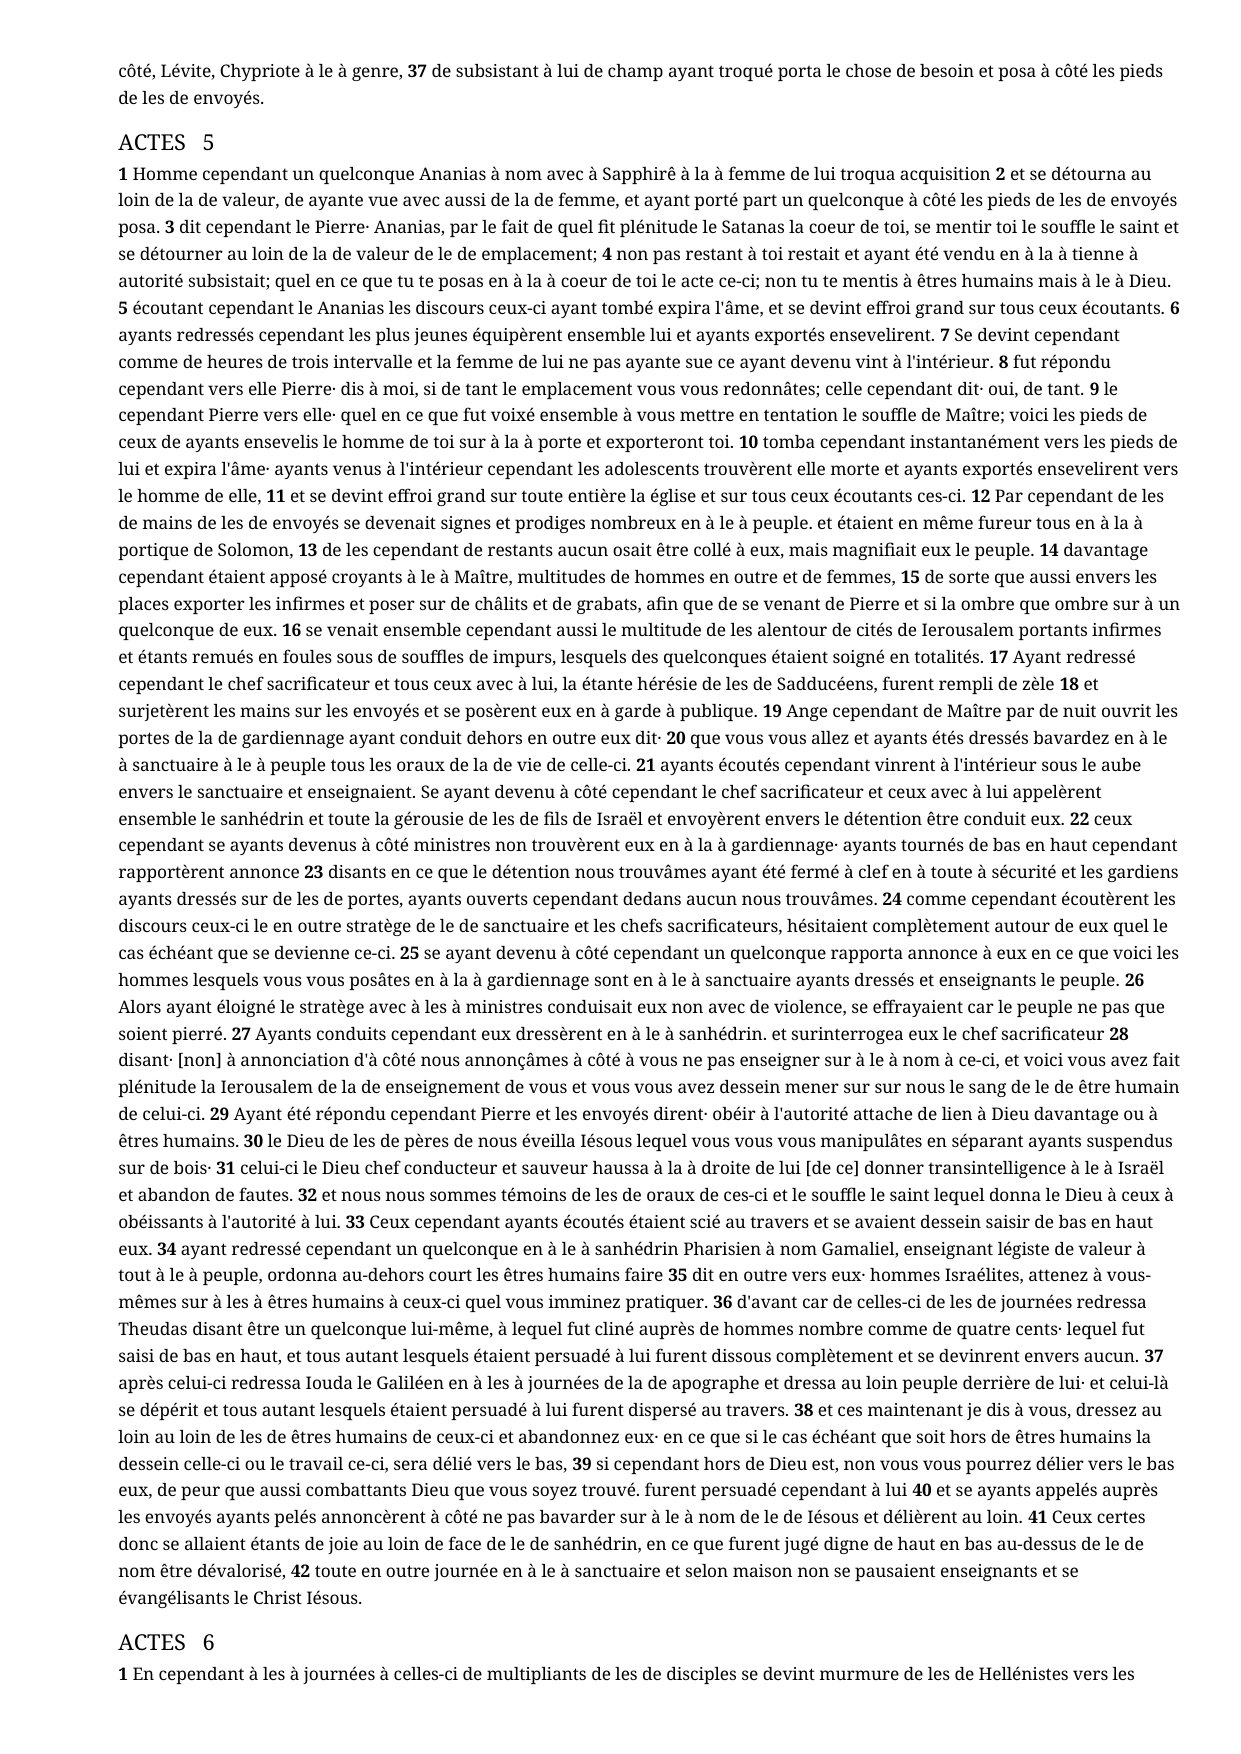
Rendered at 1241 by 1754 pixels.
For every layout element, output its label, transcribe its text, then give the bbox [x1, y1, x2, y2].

text 1 En cependant à les à journées à celles-ci de multipliants de les de disciples se devint murmure de les de Hellénistes vers les [118, 1662, 1181, 1685]
text ACTES 5 [118, 127, 1181, 157]
text ACTES 6 [118, 1627, 1181, 1657]
text côté, Lévite, Chypriote à le à genre, 37 de subsistant à lui de champ ayant troqué porta le chose de besoin et posa à côté les pieds de les de envoyés. [118, 59, 1181, 109]
text 1 Homme cependant un quelconque Ananias à nom avec à Sapphirê à la à femme de lui troqua acquisition 2 et se détourna au loin de la de valeur, de ayante vue avec aussi de la de femme, et ayant porté part un quelconque à côté les pieds de les de envoyés posa. 3 dit cependant le Pierre· Ananias, par le fait de quel fit plénitude le Satanas la coeur de toi, se mentir toi le souffle le saint et se détourner au loin de la de valeur de le de emplacement; 4 non pas restant à toi restait et ayant été vendu en à la à tienne à autorité subsistait; quel en ce que tu te posas en à la à coeur de toi le acte ce-ci; non tu te mentis à êtres humains mais à le à Dieu. 5 écoutant cependant le Ananias les discours ceux-ci ayant tombé expira l'âme, et se devint effroi grand sur tous ceux écoutants. 6 ayants redressés cependant les plus jeunes équipèrent ensemble lui et ayants exportés ensevelirent. 7 Se devint cependant comme de heures de trois intervalle et la femme de lui ne pas ayante sue ce ayant devenu vint à l'intérieur. 8 fut répondu cependant vers elle Pierre· dis à moi, si de tant le emplacement vous vous redonnâtes; celle cependant dit· oui, de tant. 9 le cependant Pierre vers elle· quel en ce que fut voixé ensemble à vous mettre en tentation le souffle de Maître; voici les pieds de ceux de ayants ensevelis le homme de toi sur à la à porte et exporteront toi. 10 tomba cependant instantanément vers les pieds de lui et expira l'âme· ayants venus à l'intérieur cependant les adolescents trouvèrent elle morte et ayants exportés ensevelirent vers le homme de elle, 11 et se devint effroi grand sur toute entière la église et sur tous ceux écoutants ces-ci. 12 Par cependant de les de mains de les de envoyés se devenait signes et prodiges nombreux en à le à peuple. et étaient en même fureur tous en à la à portique de Solomon, 13 de les cependant de restants aucun osait être collé à eux, mais magnifiait eux le peuple. 14 davantage cependant étaient apposé croyants à le à Maître, multitudes de hommes en outre et de femmes, 15 de sorte que aussi envers les places exporter les infirmes et poser sur de châlits et de grabats, afin que de se venant de Pierre et si la ombre que ombre sur à un quelconque de eux. 16 se venait ensemble cependant aussi le multitude de les alentour de cités de Ierousalem portants infirmes et étants remués en foules sous de souffles de impurs, lesquels des quelconques étaient soigné en totalités. 17 Ayant redressé cependant le chef sacrificateur et tous ceux avec à lui, la étante hérésie de les de Sadducéens, furent rempli de zèle 18 et surjetèrent les mains sur les envoyés et se posèrent eux en à garde à publique. 19 Ange cependant de Maître par de nuit ouvrit les portes de la de gardiennage ayant conduit dehors en outre eux dit· 20 que vous vous allez et ayants étés dressés bavardez en à le à sanctuaire à le à peuple tous les oraux de la de vie de celle-ci. 21 ayants écoutés cependant vinrent à l'intérieur sous le aube envers le sanctuaire et enseignaient. Se ayant devenu à côté cependant le chef sacrificateur et ceux avec à lui appelèrent ensemble le sanhédrin et toute la gérousie de les de fils de Israël et envoyèrent envers le détention être conduit eux. 22 ceux cependant se ayants devenus à côté ministres non trouvèrent eux en à la à gardiennage· ayants tournés de bas en haut cependant rapportèrent annonce 23 disants en ce que le détention nous trouvâmes ayant été fermé à clef en à toute à sécurité et les gardiens ayants dressés sur de les de portes, ayants ouverts cependant dedans aucun nous trouvâmes. 24 comme cependant écoutèrent les discours ceux-ci le en outre stratège de le de sanctuaire et les chefs sacrificateurs, hésitaient complètement autour de eux quel le cas échéant que se devienne ce-ci. 25 se ayant devenu à côté cependant un quelconque rapporta annonce à eux en ce que voici les hommes lesquels vous vous posâtes en à la à gardiennage sont en à le à sanctuaire ayants dressés et enseignants le peuple. 26 Alors ayant éloigné le stratège avec à les à ministres conduisait eux non avec de violence, se effrayaient car le peuple ne pas que soient pierré. 27 Ayants conduits cependant eux dressèrent en à le à sanhédrin. et surinterrogea eux le chef sacrificateur 28 disant· [non] à annonciation d'à côté nous annonçâmes à côté à vous ne pas enseigner sur à le à nom à ce-ci, et voici vous avez fait plénitude la Ierousalem de la de enseignement de vous et vous vous avez dessein mener sur sur nous le sang de le de être humain de celui-ci. 29 Ayant été répondu cependant Pierre et les envoyés dirent· obéir à l'autorité attache de lien à Dieu davantage ou à êtres humains. 30 le Dieu de les de pères de nous éveilla Iésous lequel vous vous vous manipulâtes en séparant ayants suspendus sur de bois· 31 celui-ci le Dieu chef conducteur et sauveur haussa à la à droite de lui [de ce] donner transintelligence à le à Israël et abandon de fautes. 32 et nous nous sommes témoins de les de oraux de ces-ci et le souffle le saint lequel donna le Dieu à ceux à obéissants à l'autorité à lui. 33 Ceux cependant ayants écoutés étaient scié au travers et se avaient dessein saisir de bas en haut eux. 34 ayant redressé cependant un quelconque en à le à sanhédrin Pharisien à nom Gamaliel, enseignant légiste de valeur à tout à le à peuple, ordonna au-dehors court les êtres humains faire 35 dit en outre vers eux· hommes Israélites, attenez à vous-mêmes sur à les à êtres humains à ceux-ci quel vous imminez pratiquer. 36 d'avant car de celles-ci de les de journées redressa Theudas disant être un quelconque lui-même, à lequel fut cliné auprès de hommes nombre comme de quatre cents· lequel fut saisi de bas en haut, et tous autant lesquels étaient persuadé à lui furent dissous complètement et se devinrent envers aucun. 37 après celui-ci redressa Iouda le Galiléen en à les à journées de la de apographe et dressa au loin peuple derrière de lui· et celui-là se dépérit et tous autant lesquels étaient persuadé à lui furent dispersé au travers. 38 et ces maintenant je dis à vous, dressez au loin au loin de les de êtres humains de ceux-ci et abandonnez eux· en ce que si le cas échéant que soit hors de êtres humains la dessein celle-ci ou le travail ce-ci, sera délié vers le bas, 39 si cependant hors de Dieu est, non vous vous pourrez délier vers le bas eux, de peur que aussi combattants Dieu que vous soyez trouvé. furent persuadé cependant à lui 40 et se ayants appelés auprès les envoyés ayants pelés annoncèrent à côté ne pas bavarder sur à le à nom de le de Iésous et délièrent au loin. 41 Ceux certes donc se allaient étants de joie au loin de face de le de sanhédrin, en ce que furent jugé digne de haut en bas au-dessus de le de nom être dévalorisé, 42 toute en outre journée en à le à sanctuaire et selon maison non se pausaient enseignants et se évangélisants le Christ Iésous. [118, 162, 1181, 1609]
